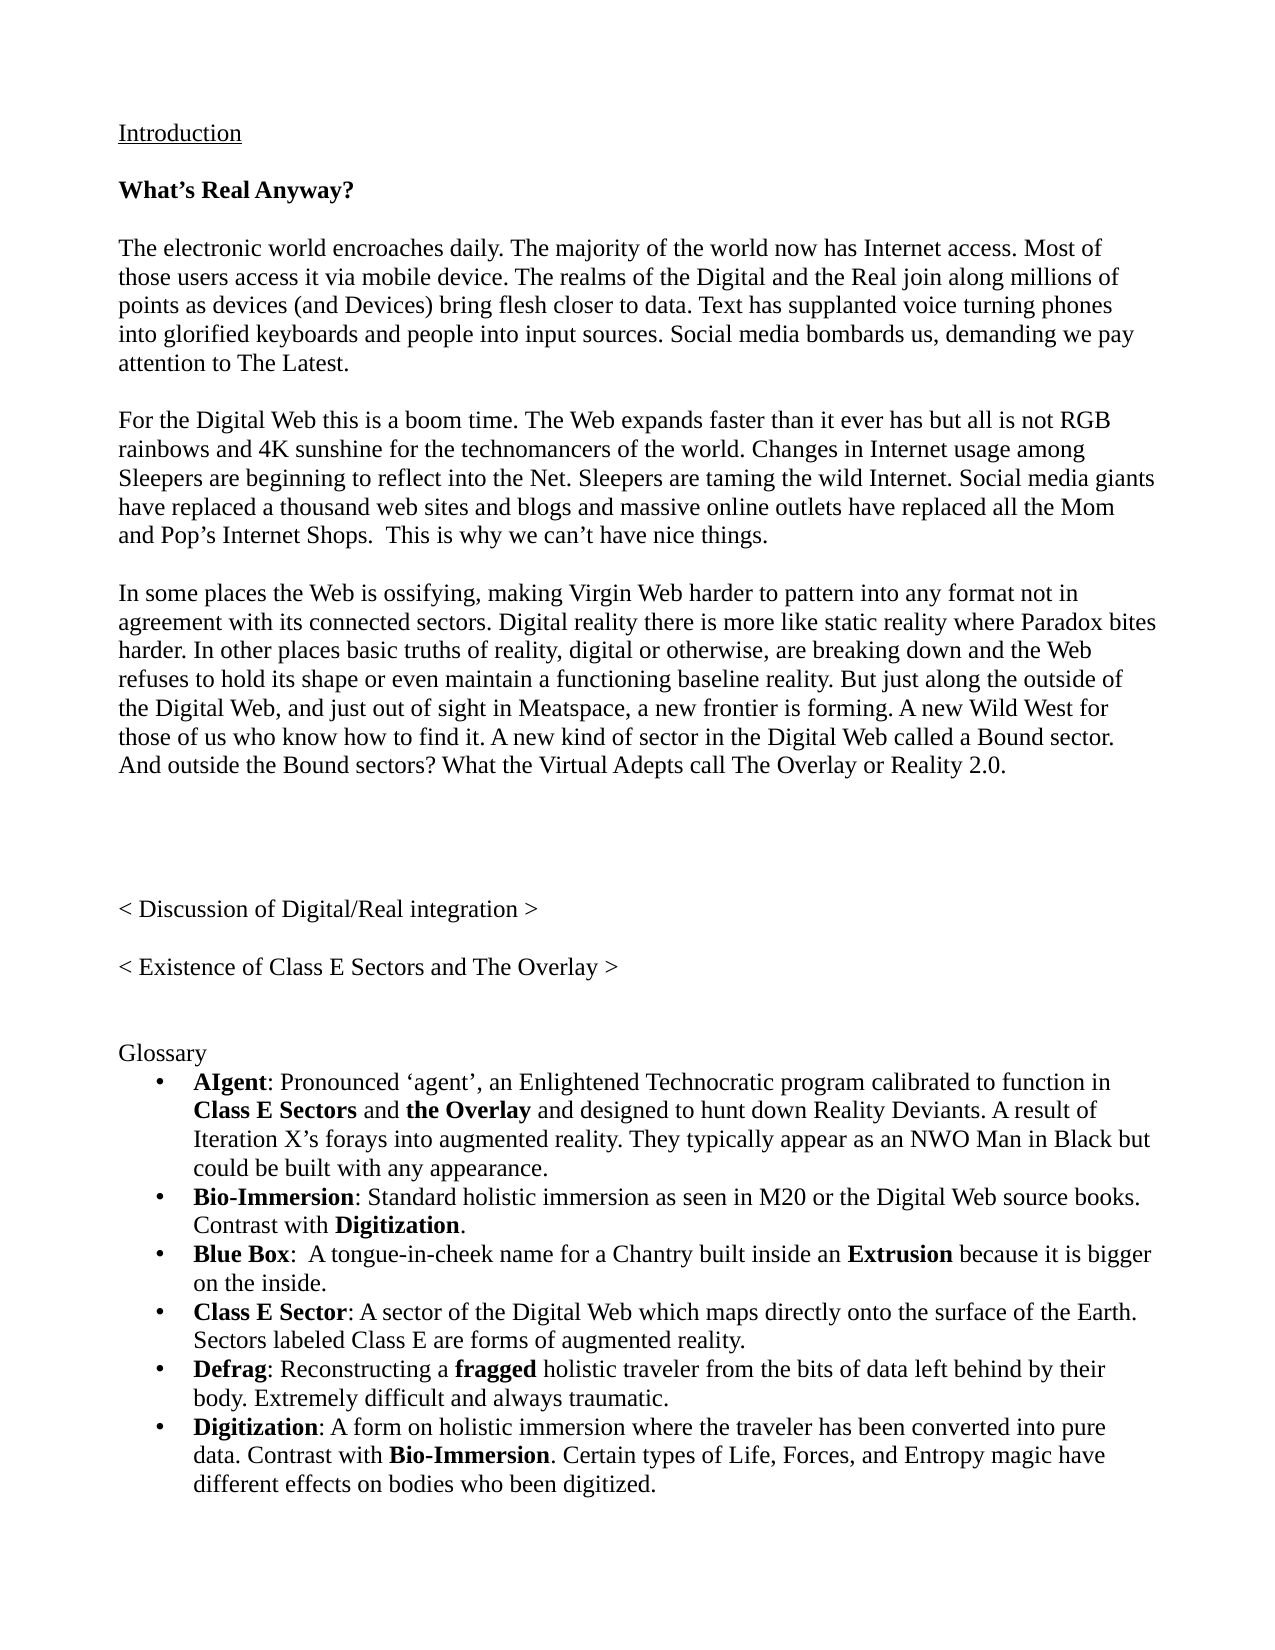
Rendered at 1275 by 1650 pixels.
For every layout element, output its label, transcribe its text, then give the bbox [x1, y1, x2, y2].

text < Discussion of Digital/Real integration > [118, 894, 1157, 923]
list Digitization: A form on holistic immersion where the traveler has been converted into pure data. Contrast with Bio-Immersion. Certain types of Life, Forces, and Entropy magic have different effects on bodies who been digitized. [156, 1412, 1157, 1498]
list Blue Box: A tongue-in-cheek name for a Chantry built inside an Extrusion because it is bigger on the inside. [156, 1239, 1157, 1297]
text In some places the Web is ossifying, making Virgin Web harder to pattern into any format not in agreement with its connected sectors. Digital reality there is more like static reality where Paradox bites harder. In other places basic truths of reality, digital or otherwise, are breaking down and the Web refuses to hold its shape or even maintain a functioning baseline reality. But just along the outside of the Digital Web, and just out of sight in Meatspace, a new frontier is forming. A new Wild West for those of us who know how to find it. A new kind of sector in the Digital Web called a Bound sector. And outside the Bound sectors? What the Virtual Adepts call The Overlay or Reality 2.0. [118, 578, 1157, 779]
text Introduction [118, 118, 1157, 147]
list Class E Sector: A sector of the Digital Web which maps directly onto the surface of the Earth. Sectors labeled Class E are forms of augmented reality. [156, 1297, 1157, 1354]
text What’s Real Anyway? [118, 176, 1157, 204]
text < Existence of Class E Sectors and The Overlay > [118, 952, 1157, 981]
text For the Digital Web this is a boom time. The Web expands faster than it ever has but all is not RGB rainbows and 4K sunshine for the technomancers of the world. Changes in Internet usage among Sleepers are beginning to reflect into the Net. Sleepers are taming the wild Internet. Social media giants have replaced a thousand web sites and blogs and massive online outlets have replaced all the Mom and Pop’s Internet Shops. This is why we can’t have nice things. [118, 406, 1157, 549]
list Defrag: Reconstructing a fragged holistic traveler from the bits of data left behind by their body. Extremely difficult and always traumatic. [156, 1354, 1157, 1412]
text The electronic world encroaches daily. The majority of the world now has Internet access. Most of those users access it via mobile device. The realms of the Digital and the Real join along millions of points as devices (and Devices) bring flesh closer to data. Text has supplanted voice turning phones into glorified keyboards and people into input sources. Social media bombards us, demanding we pay attention to The Latest. [118, 233, 1157, 377]
text Glossary [118, 1038, 1157, 1067]
list Bio-Immersion: Standard holistic immersion as seen in M20 or the Digital Web source books. Contrast with Digitization. [156, 1182, 1157, 1239]
list AIgent: Pronounced ‘agent’, an Enlightened Technocratic program calibrated to function in Class E Sectors and the Overlay and designed to hunt down Reality Deviants. A result of Iteration X’s forays into augmented reality. They typically appear as an NWO Man in Black but could be built with any appearance. [156, 1067, 1157, 1182]
